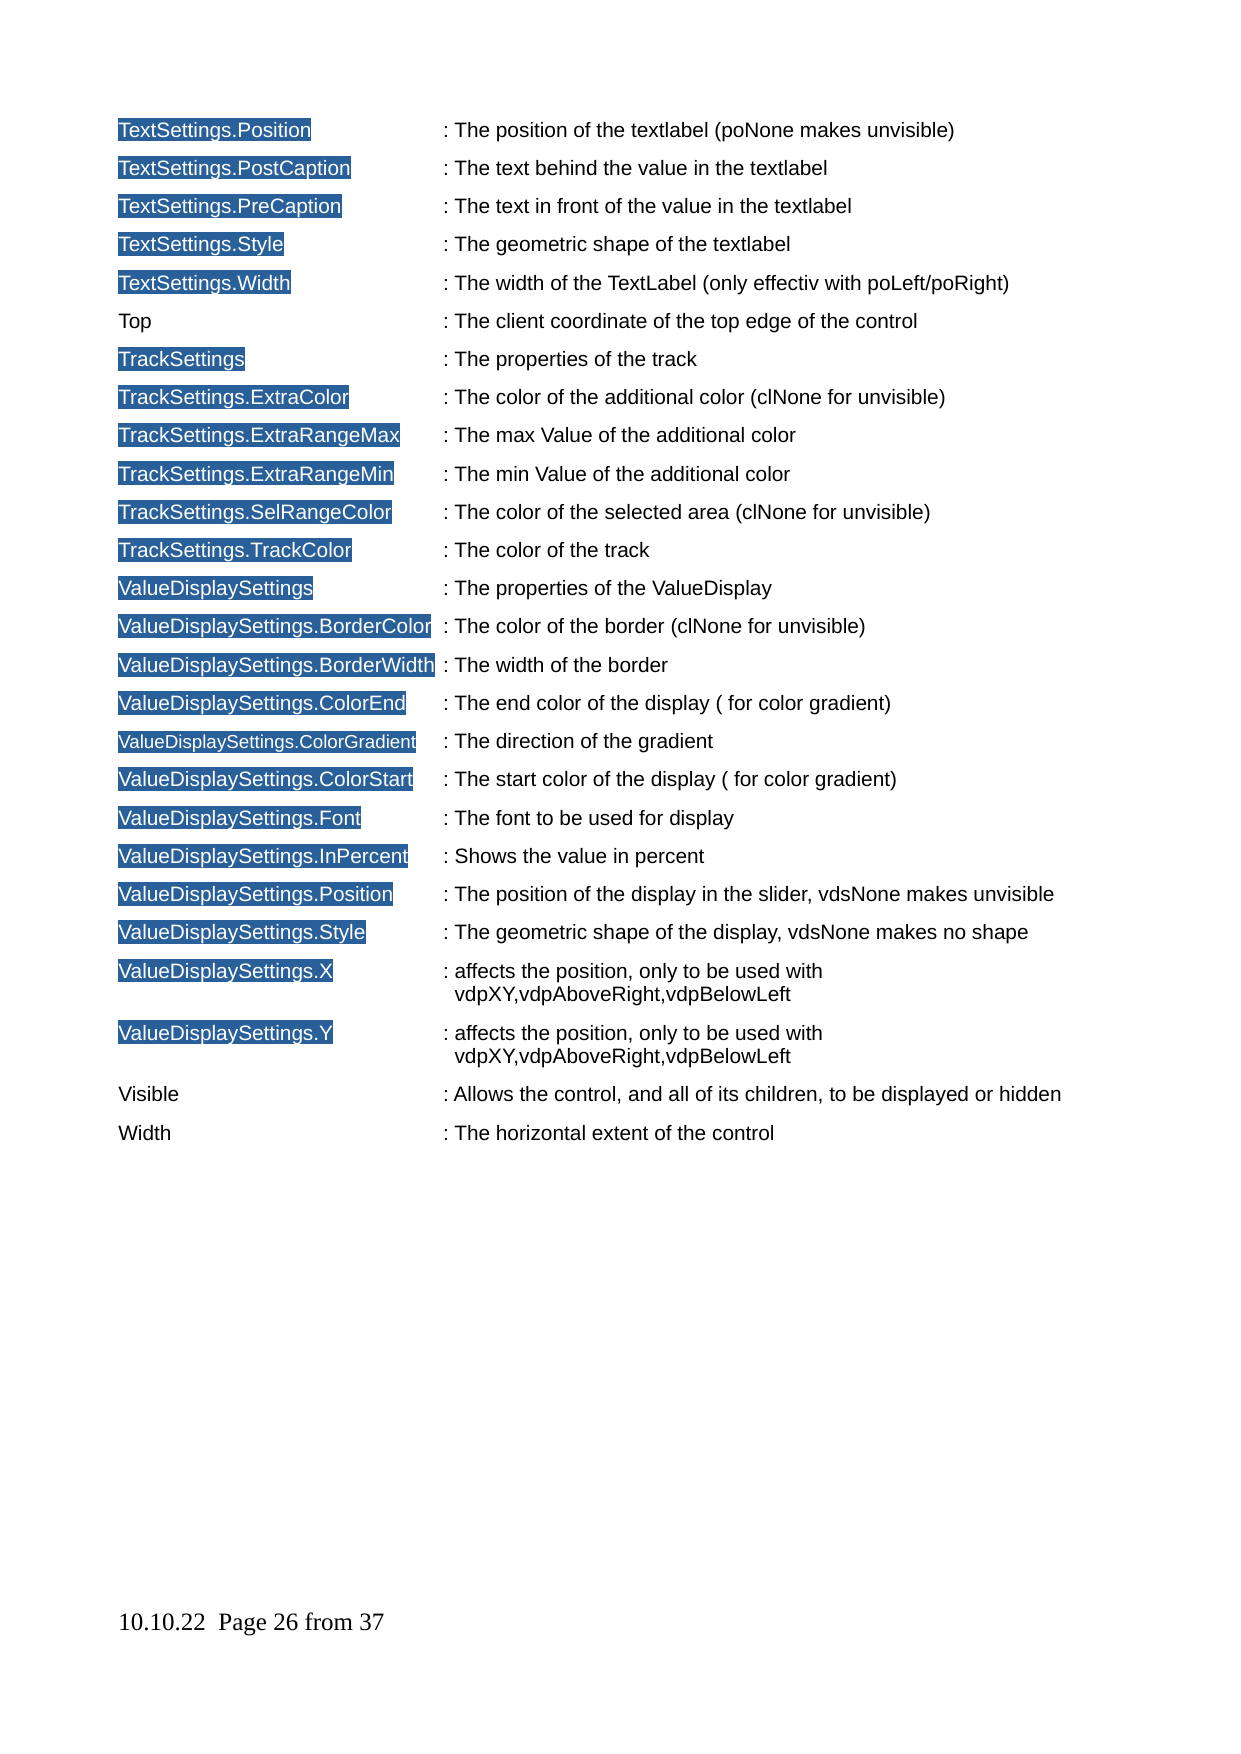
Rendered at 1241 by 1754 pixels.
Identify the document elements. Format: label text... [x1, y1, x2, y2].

text ValueDisplaySettings : The properties of the ValueDisplay [118, 577, 1122, 601]
text ValueDisplaySettings.InPercent : Shows the value in percent [118, 844, 1122, 868]
text Visible : Allows the control, and all of its children, to be displayed or hidden [118, 1083, 1122, 1107]
text ValueDisplaySettings.Style : The geometric shape of the display, vdsNone makes no shape [118, 921, 1122, 944]
text TrackSettings.TrackColor : The color of the track [118, 539, 1122, 562]
text ValueDisplaySettings.BorderColor : The color of the border (clNone for unvisible) [118, 615, 1122, 639]
text ValueDisplaySettings.Position : The position of the display in the slider, vdsNone makes unvisible [118, 883, 1122, 906]
text TextSettings.PostCaption : The text behind the value in the textlabel [118, 156, 1122, 180]
text TrackSettings.ExtraRangeMin : The min Value of the additional color [118, 462, 1122, 486]
text ValueDisplaySettings.Y : affects the position, only to be used with vdpXY,vdpAboveRight,vdpBelowLeft [118, 1021, 1122, 1068]
text Top : The client coordinate of the top edge of the control [118, 309, 1122, 333]
text TrackSettings : The properties of the track [118, 347, 1122, 371]
text TextSettings.Position : The position of the textlabel (poNone makes unvisible) [118, 118, 1122, 142]
text ValueDisplaySettings.ColorStart : The start color of the display ( for color gradient) [118, 768, 1122, 792]
text ValueDisplaySettings.ColorEnd : The end color of the display ( for color gradient) [118, 692, 1122, 715]
text ValueDisplaySettings.X : affects the position, only to be used with vdpXY,vdpAboveRight,vdpBelowLeft [118, 959, 1122, 1006]
text ValueDisplaySettings.ColorGradient : The direction of the gradient [118, 730, 1122, 753]
text TrackSettings.ExtraRangeMax : The max Value of the additional color [118, 424, 1122, 448]
text Width : The horizontal extent of the control [118, 1121, 1122, 1145]
text TextSettings.Width : The width of the TextLabel (only effectiv with poLeft/poRight) [118, 271, 1122, 295]
text ValueDisplaySettings.BorderWidth : The width of the border [118, 653, 1122, 677]
text TrackSettings.SelRangeColor : The color of the selected area (clNone for unvisible) [118, 500, 1122, 524]
text TextSettings.PreCaption : The text in front of the value in the textlabel [118, 194, 1122, 218]
text TextSettings.Style : The geometric shape of the textlabel [118, 233, 1122, 256]
text ValueDisplaySettings.Font : The font to be used for display [118, 806, 1122, 830]
text TrackSettings.ExtraColor : The color of the additional color (clNone for unvisible) [118, 386, 1122, 409]
